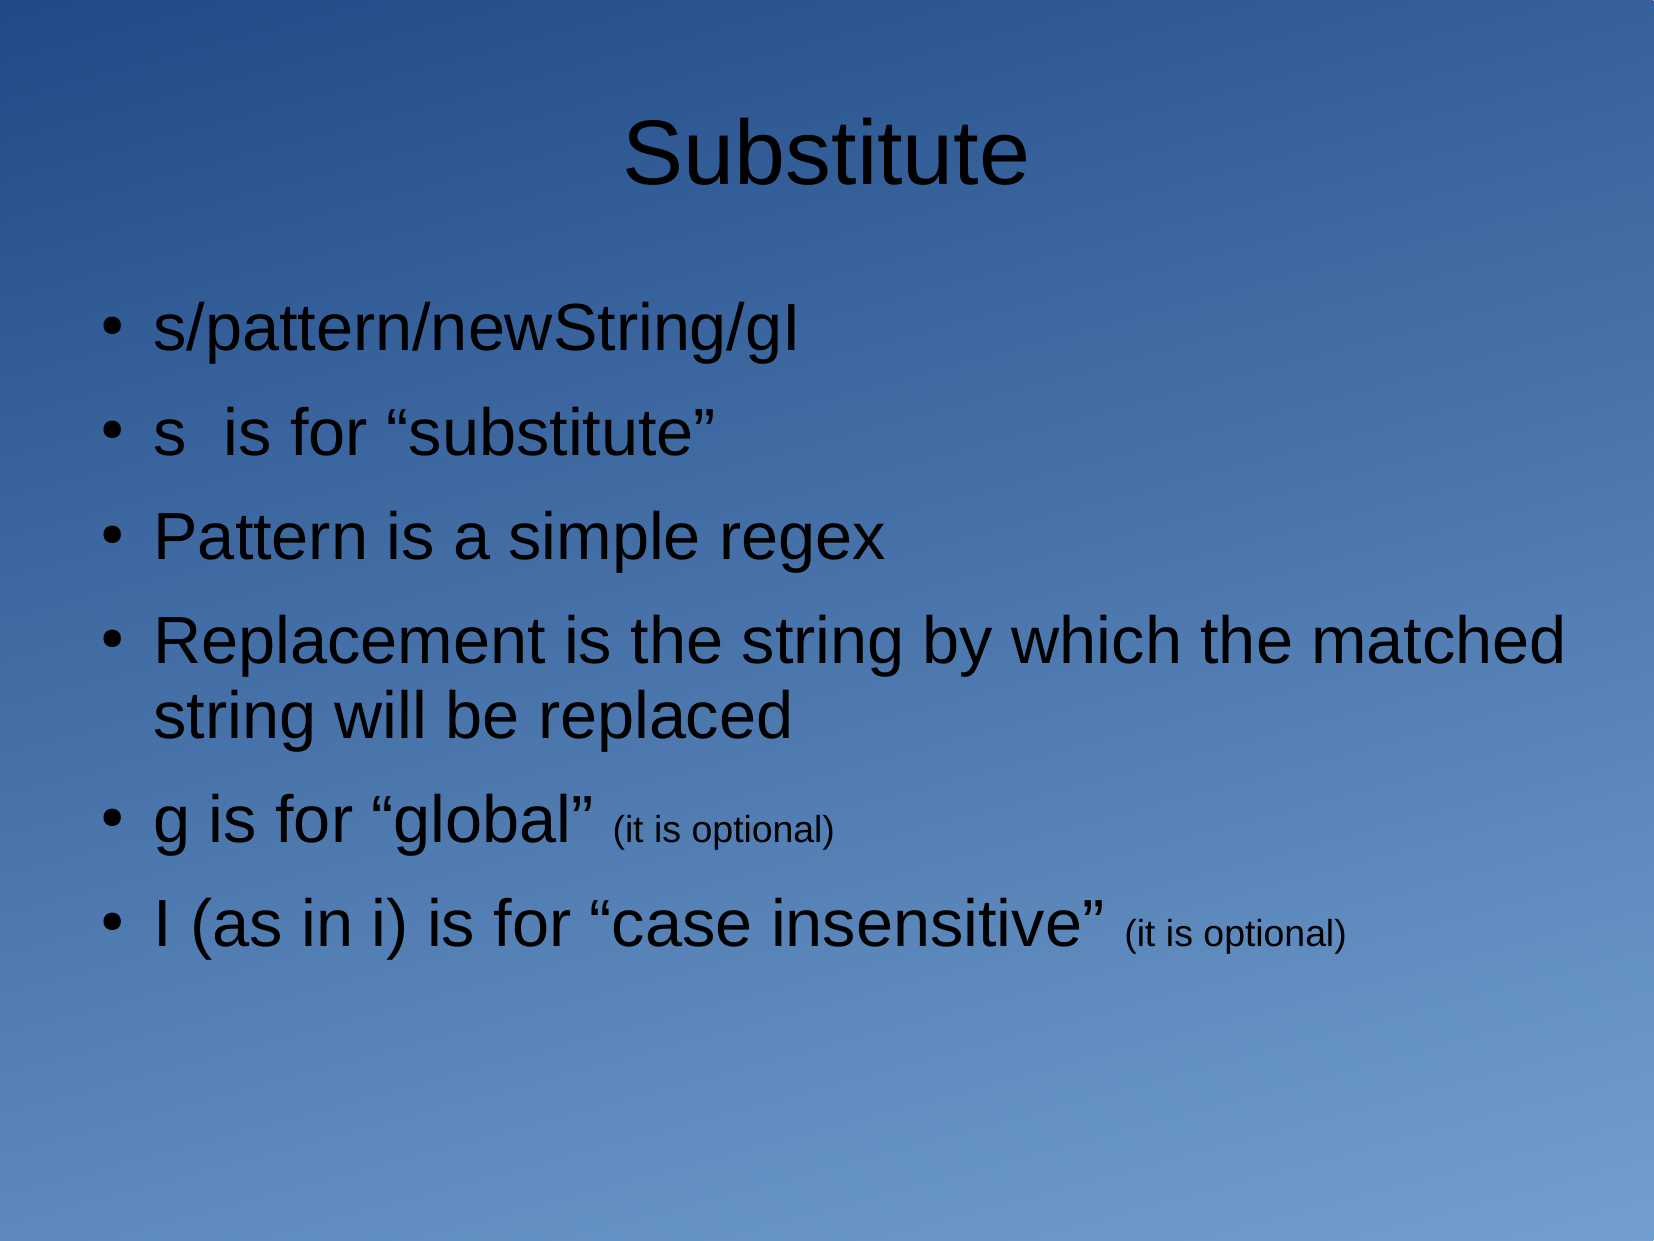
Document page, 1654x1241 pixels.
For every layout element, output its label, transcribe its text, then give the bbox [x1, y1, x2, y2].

list s/pattern/newString/gI s is for “substitute” Pattern is a simple regex Replacement is the string by which the matched string will be replaced g is for “global” (it is optional) I (as in i) is for “case insensitive” (it is optional) [82, 290, 1571, 1010]
title Substitute [82, 49, 1571, 257]
